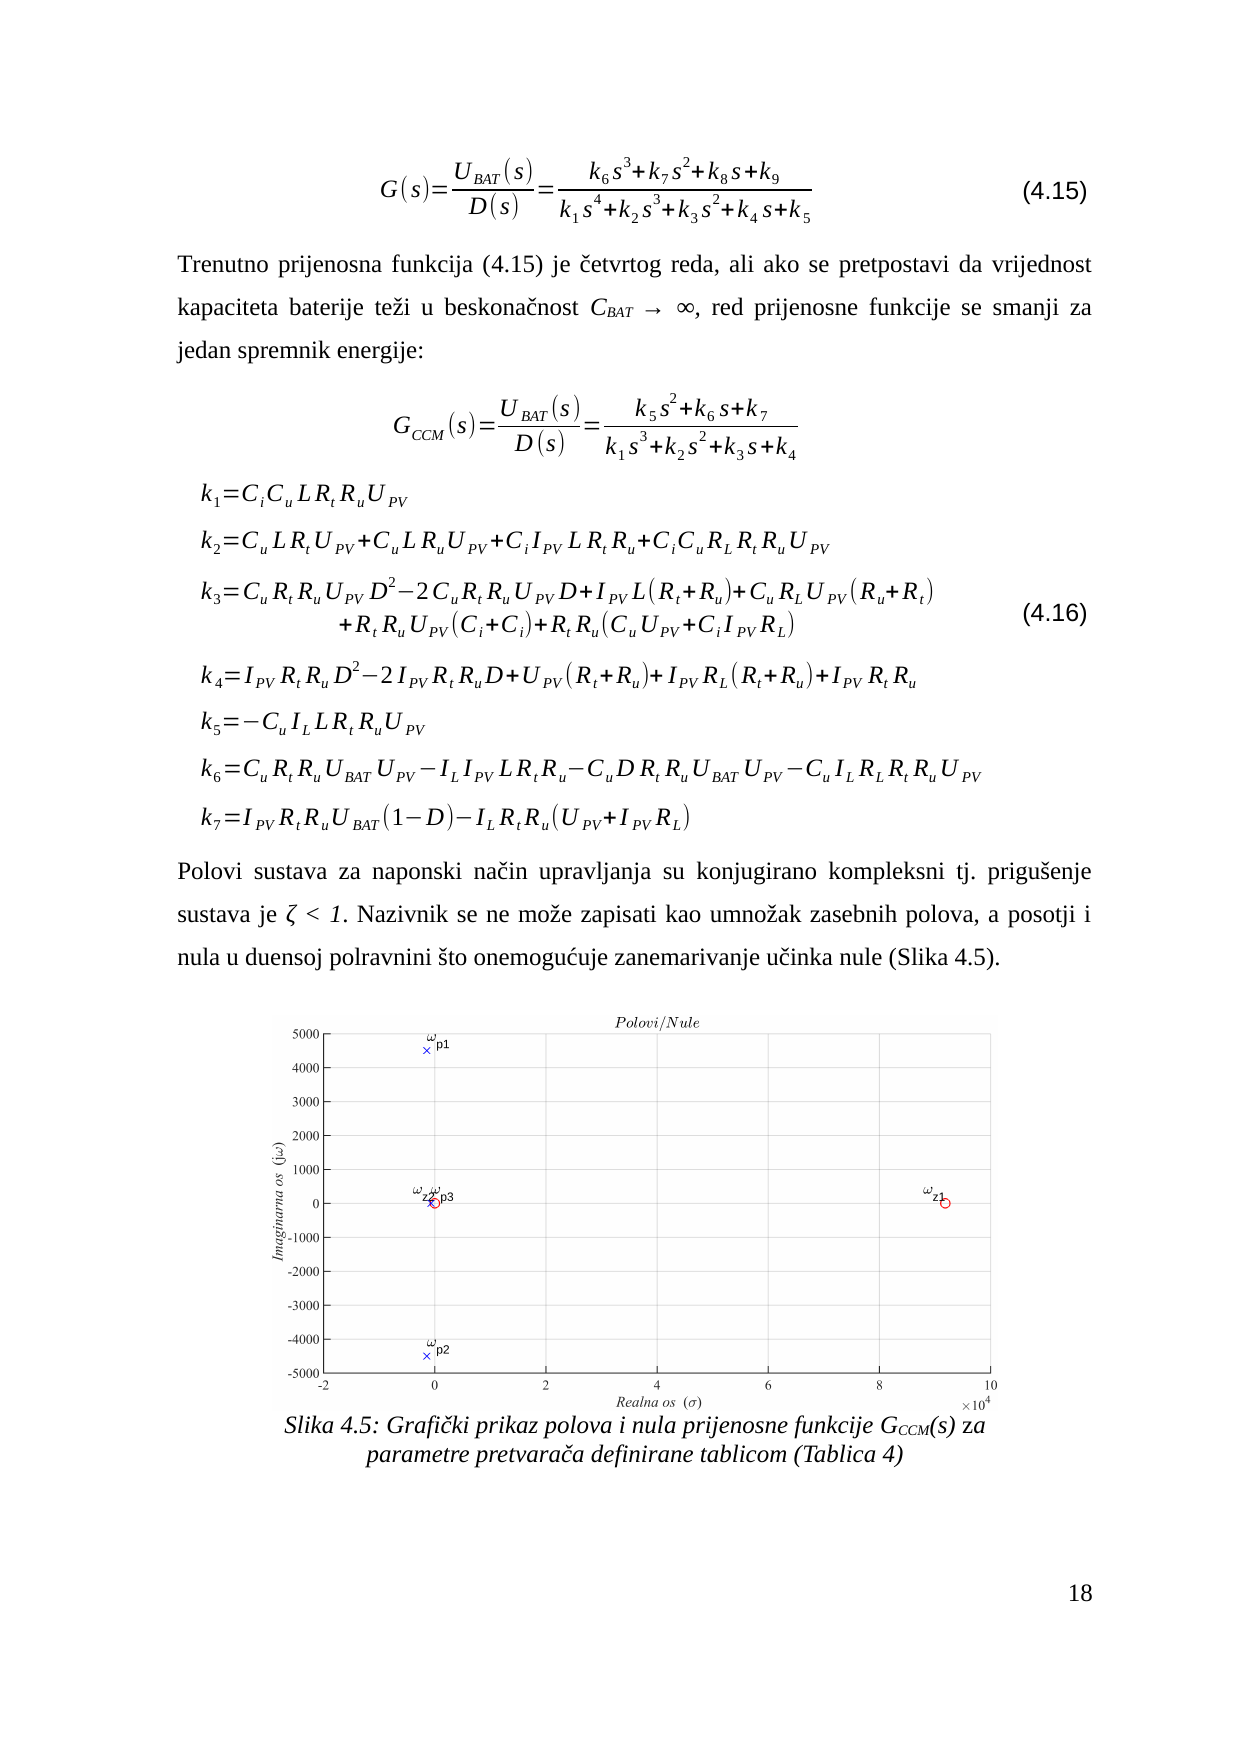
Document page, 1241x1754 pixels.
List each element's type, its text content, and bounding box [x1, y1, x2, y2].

table_cell [177, 702, 1015, 749]
table_cell [177, 796, 1015, 844]
table_cell [177, 568, 1015, 651]
text Polovi sustava za naponski način upravljanja su konjugirano kompleksni tj. prigušenje sustava je ζ < 1. Nazivnik se ne može zapisati kao umnožak zasebnih polova, a posotji i nula u duensoj polravnini što onemogućuje zanemarivanje učinka nule (Slika 4.5). [177, 856, 1093, 971]
table_header [177, 148, 1015, 237]
table_cell [177, 474, 1015, 521]
table_header [177, 384, 1015, 473]
text Slika 4.5: Grafički prikaz polova i nula prijenosne funkcije GCCM(s) za parametre pretvarača definirane tablicom (Tablica 4) [272, 1411, 998, 1468]
text Trenutno prijenosna funkcija (4.15) je četvrtog reda, ali ako se pretpostavi da vrijednost kapaciteta baterije teži u beskonačnost CBAT → ∞, red prijenosne funkcije se smanji za jedan spremnik energije: [177, 249, 1093, 364]
table_cell [177, 521, 1015, 568]
table_header (4.15) [1015, 148, 1093, 237]
table_cell [177, 749, 1015, 796]
picture [271, 1015, 998, 1411]
table_header (4.16) [1015, 384, 1093, 844]
table_cell [177, 651, 1015, 702]
